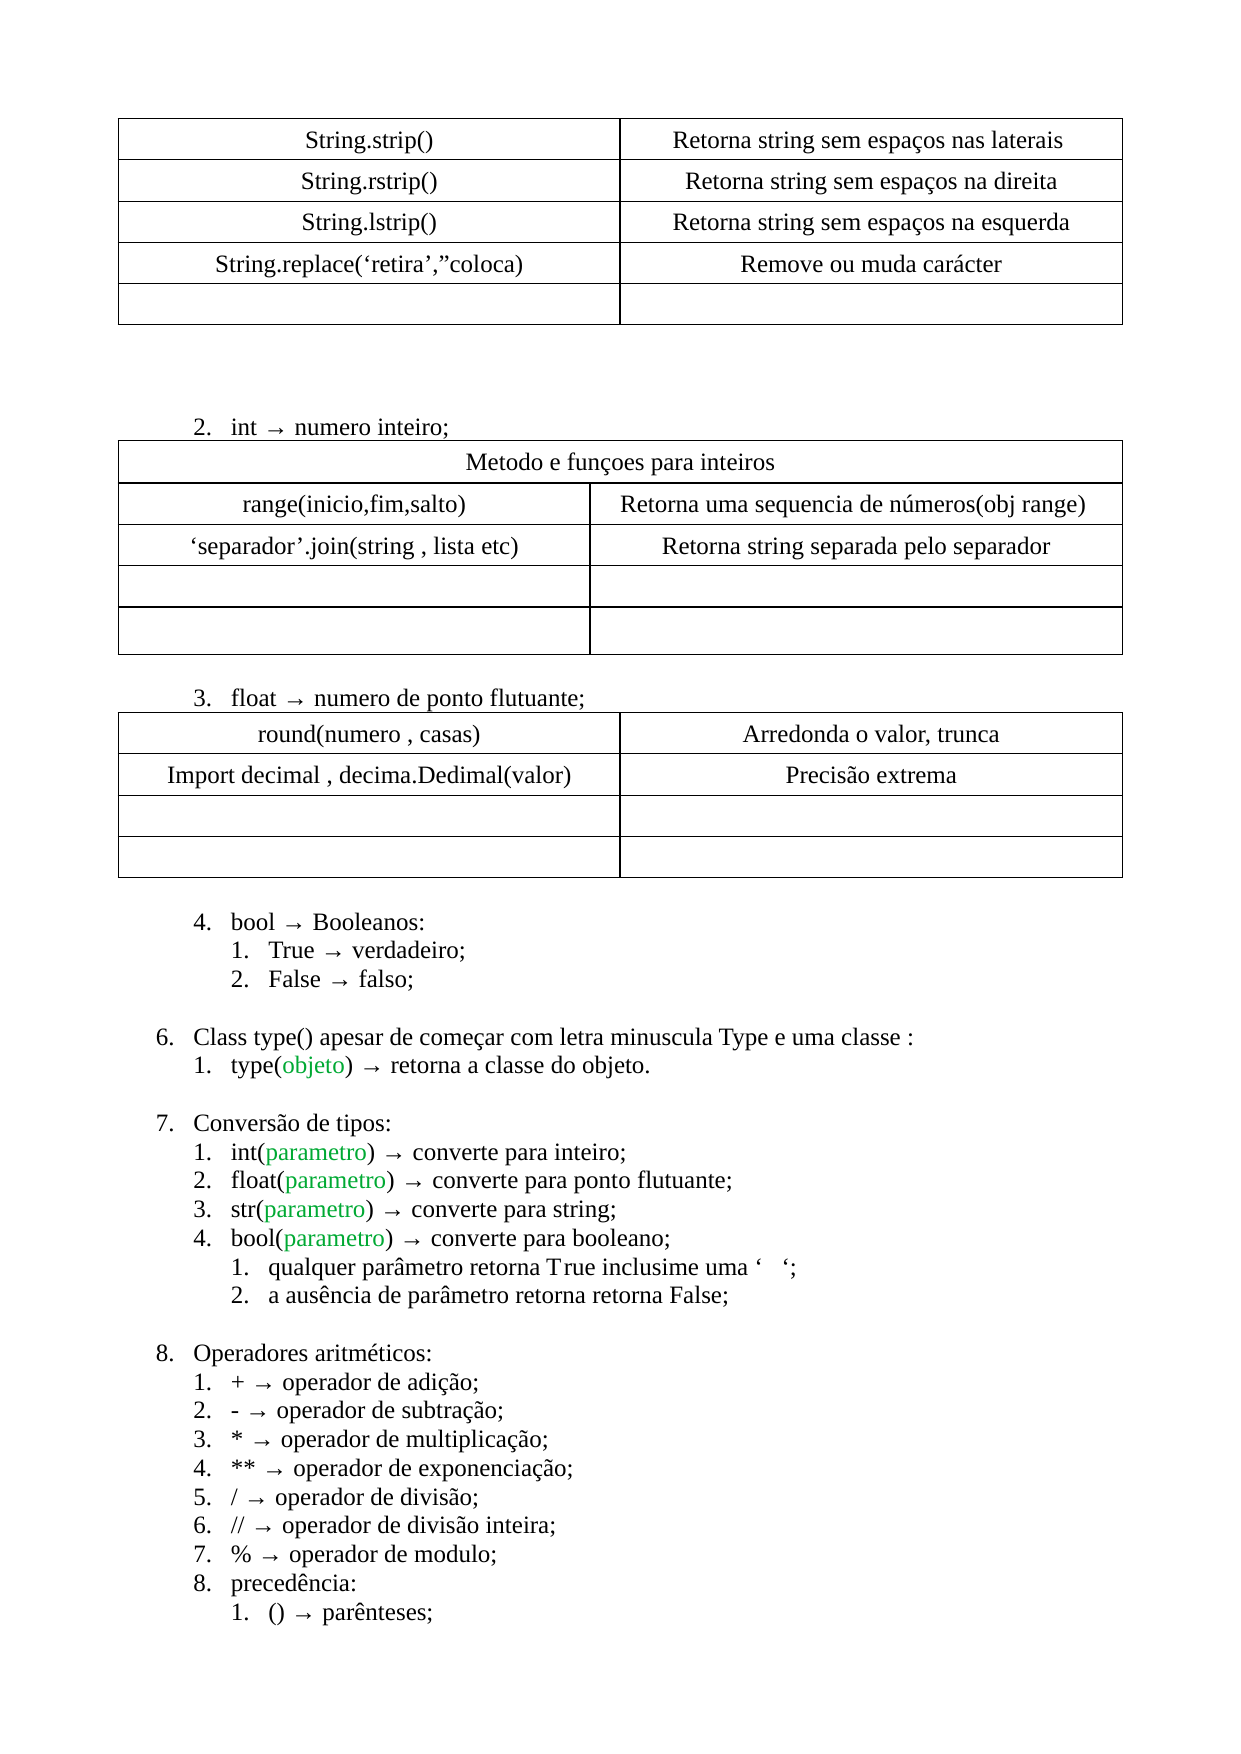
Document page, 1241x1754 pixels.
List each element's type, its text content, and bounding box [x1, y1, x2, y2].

table_cell Retorna string separada pelo separador [591, 525, 1122, 565]
list Operadores aritméticos: [156, 1338, 1122, 1367]
table_cell String.rstrip() [119, 160, 619, 201]
table_cell [119, 284, 619, 324]
table_cell Remove ou muda carácter [621, 243, 1122, 283]
list str(parametro) → converte para string; [193, 1194, 1122, 1223]
list int(parametro) → converte para inteiro; [193, 1137, 1122, 1166]
table_cell [621, 796, 1122, 836]
table_cell String.lstrip() [119, 202, 619, 242]
table_cell Retorna string sem espaços na esquerda [621, 202, 1122, 242]
table_header round(numero , casas) [119, 713, 619, 753]
table_cell String.replace(‘retira’,”coloca) [119, 243, 619, 283]
list type(objeto) → retorna a classe do objeto. [193, 1051, 1122, 1079]
list % → operador de modulo; [193, 1539, 1122, 1568]
list () → parênteses; [231, 1597, 1122, 1626]
list True → verdadeiro; [231, 936, 1122, 964]
table_cell Retorna string sem espaços nas laterais [621, 119, 1122, 159]
list qualquer parâmetro retorna T rue inclusime uma ‘ ‘; [231, 1252, 1122, 1281]
table_cell ‘separador’.join(string , lista etc) [119, 525, 589, 565]
list int → numero inteiro; [193, 412, 1122, 440]
table_cell [591, 608, 1122, 653]
list Conversão de tipos: [156, 1108, 1122, 1137]
list / → operador de divisão; [193, 1482, 1122, 1511]
list + → operador de adição; [193, 1367, 1122, 1396]
list bool → Booleanos: [193, 907, 1122, 936]
table_header range(inicio,fim,salto) [119, 484, 589, 524]
table_cell [621, 837, 1122, 877]
table_cell [119, 837, 619, 877]
table_header Arredonda o valor, trunca [621, 713, 1122, 753]
list precedência: [193, 1568, 1122, 1597]
list False → falso; [231, 964, 1122, 993]
table_cell String.strip() [119, 119, 619, 159]
table_header Retorna uma sequencia de números(obj range) [591, 484, 1122, 524]
list bool(parametro) → converte para booleano; [193, 1223, 1122, 1252]
table_cell [591, 566, 1122, 606]
table_cell [119, 608, 589, 653]
table_cell [119, 566, 589, 606]
table_cell [119, 796, 619, 836]
table_cell [621, 284, 1122, 324]
table_cell Import decimal , decima.Dedimal(valor) [119, 754, 619, 794]
list float(parametro) → converte para ponto flutuante; [193, 1166, 1122, 1194]
list float → numero de ponto flutuante; [193, 683, 1122, 712]
list - → operador de subtração; [193, 1396, 1122, 1424]
table_cell Retorna string sem espaços na direita [621, 160, 1122, 201]
table_header Metodo e funçoes para inteiros [119, 441, 1122, 482]
list ** → operador de exponenciação; [193, 1453, 1122, 1482]
list // → operador de divisão inteira; [193, 1511, 1122, 1539]
list a ausência de parâmetro retorna retorna False; [231, 1281, 1122, 1309]
list Class type() apesar de começar com letra minuscula Type e uma classe : [156, 1022, 1122, 1051]
list * → operador de multiplicação; [193, 1424, 1122, 1453]
table_cell Precisão extrema [621, 754, 1122, 794]
